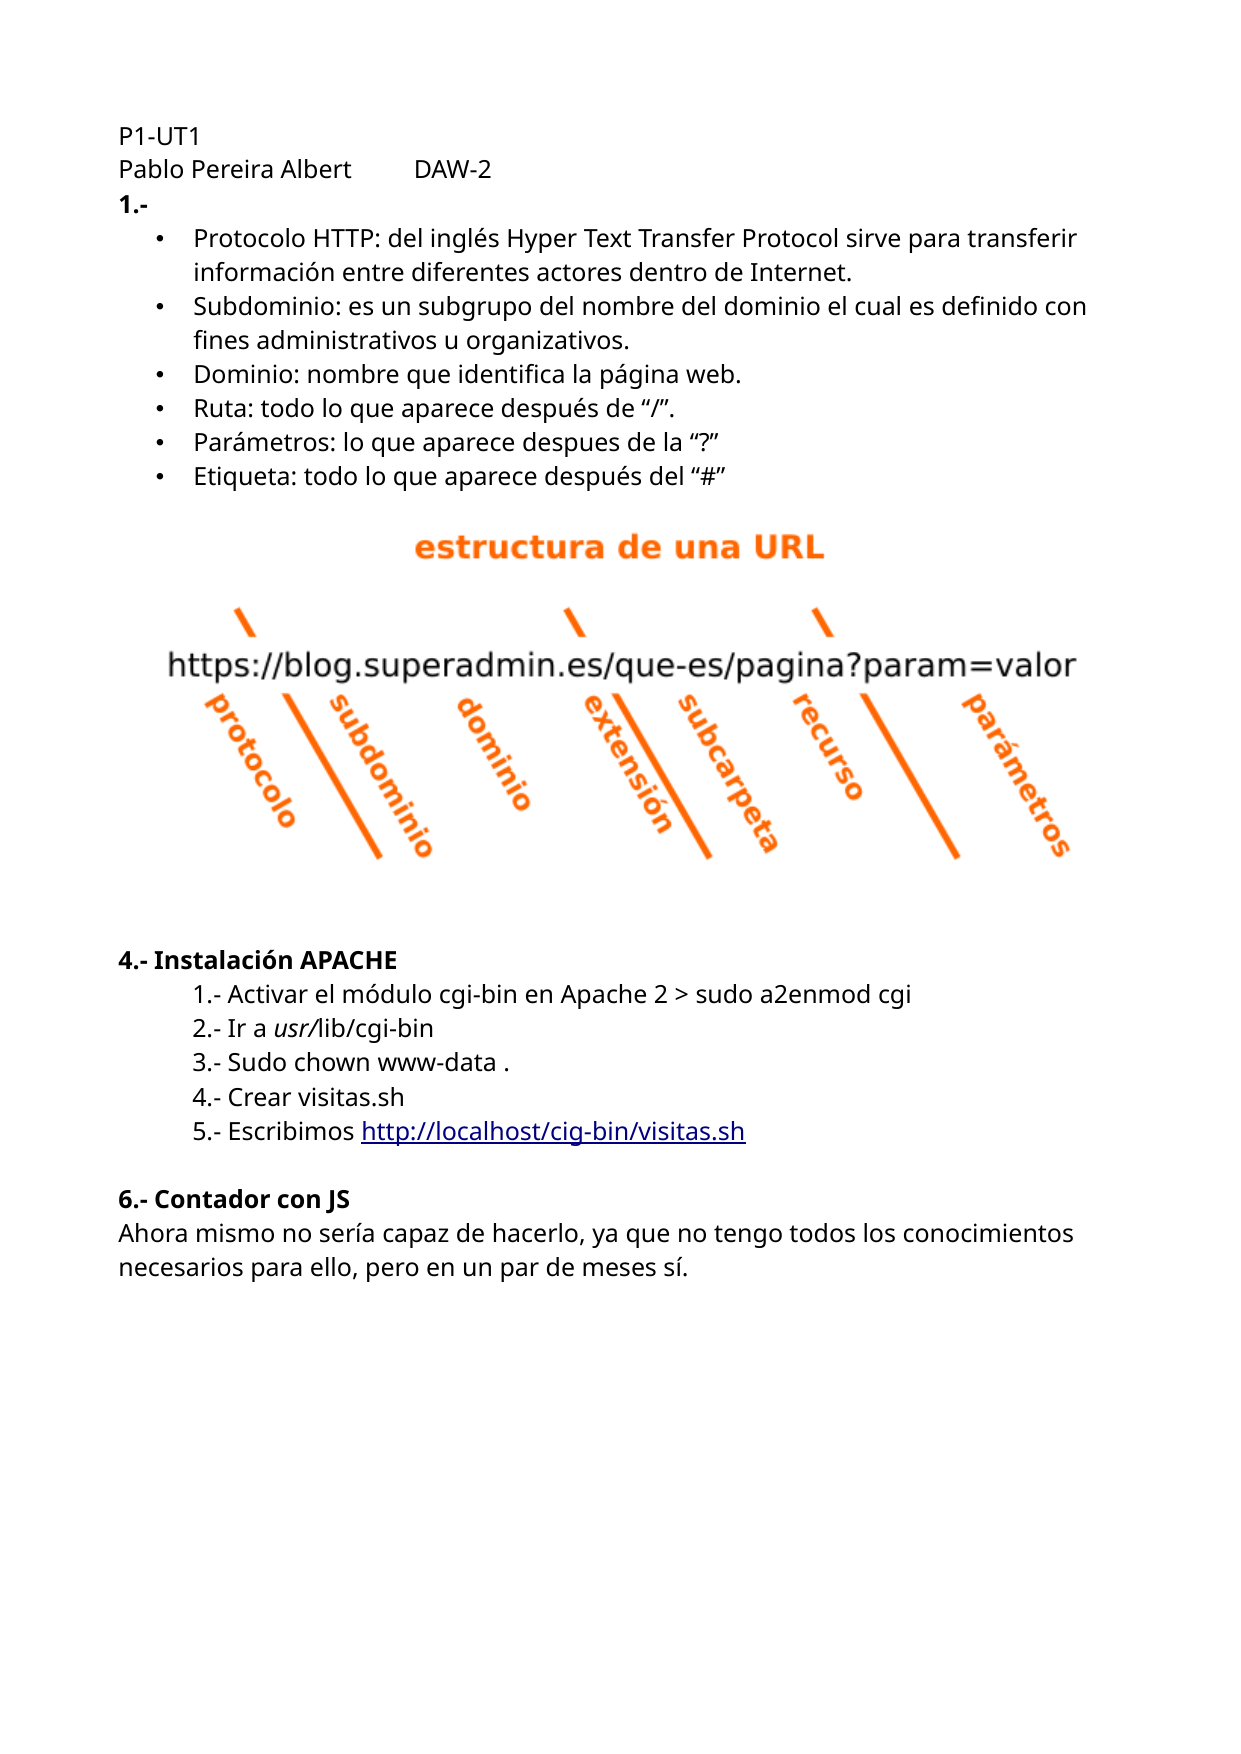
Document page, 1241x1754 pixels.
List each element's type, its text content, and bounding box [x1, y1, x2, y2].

list Subdominio: es un subgrupo del nombre del dominio el cual es definido con fines administrativos u organizativos. [156, 288, 1122, 357]
text Ahora mismo no sería capaz de hacerlo, ya que no tengo todos los conocimientos necesarios para ello, pero en un par de meses sí. [118, 1215, 1122, 1283]
text P1-UT1 [118, 118, 1122, 152]
text 4.- Instalación APACHE [118, 943, 1122, 977]
text 3.- Sudo chown www-data . [118, 1045, 1122, 1079]
text 1.- Activar el módulo cgi-bin en Apache 2 > sudo a2enmod cgi [118, 977, 1122, 1011]
text 1.- [118, 186, 1122, 220]
text 5.- Escribimos http://localhost/cig-bin/visitas.sh [118, 1113, 1122, 1147]
list Protocolo HTTP: del inglés Hyper Text Transfer Protocol sirve para transferir información entre diferentes actores dentro de Internet. [156, 220, 1122, 288]
text 4.- Crear visitas.sh [118, 1079, 1122, 1113]
picture [136, 492, 1104, 875]
text 6.- Contador con JS [118, 1181, 1122, 1215]
text Pablo Pereira Albert DAW-2 [118, 152, 1122, 186]
text 2.- Ir a usr/lib/cgi-bin [118, 1011, 1122, 1045]
list Dominio: nombre que identifica la página web. [156, 357, 1122, 391]
list Etiqueta: todo lo que aparece después del “#” [156, 459, 1122, 493]
list Ruta: todo lo que aparece después de “/”. [156, 391, 1122, 425]
list Parámetros: lo que aparece despues de la “?” [156, 425, 1122, 459]
